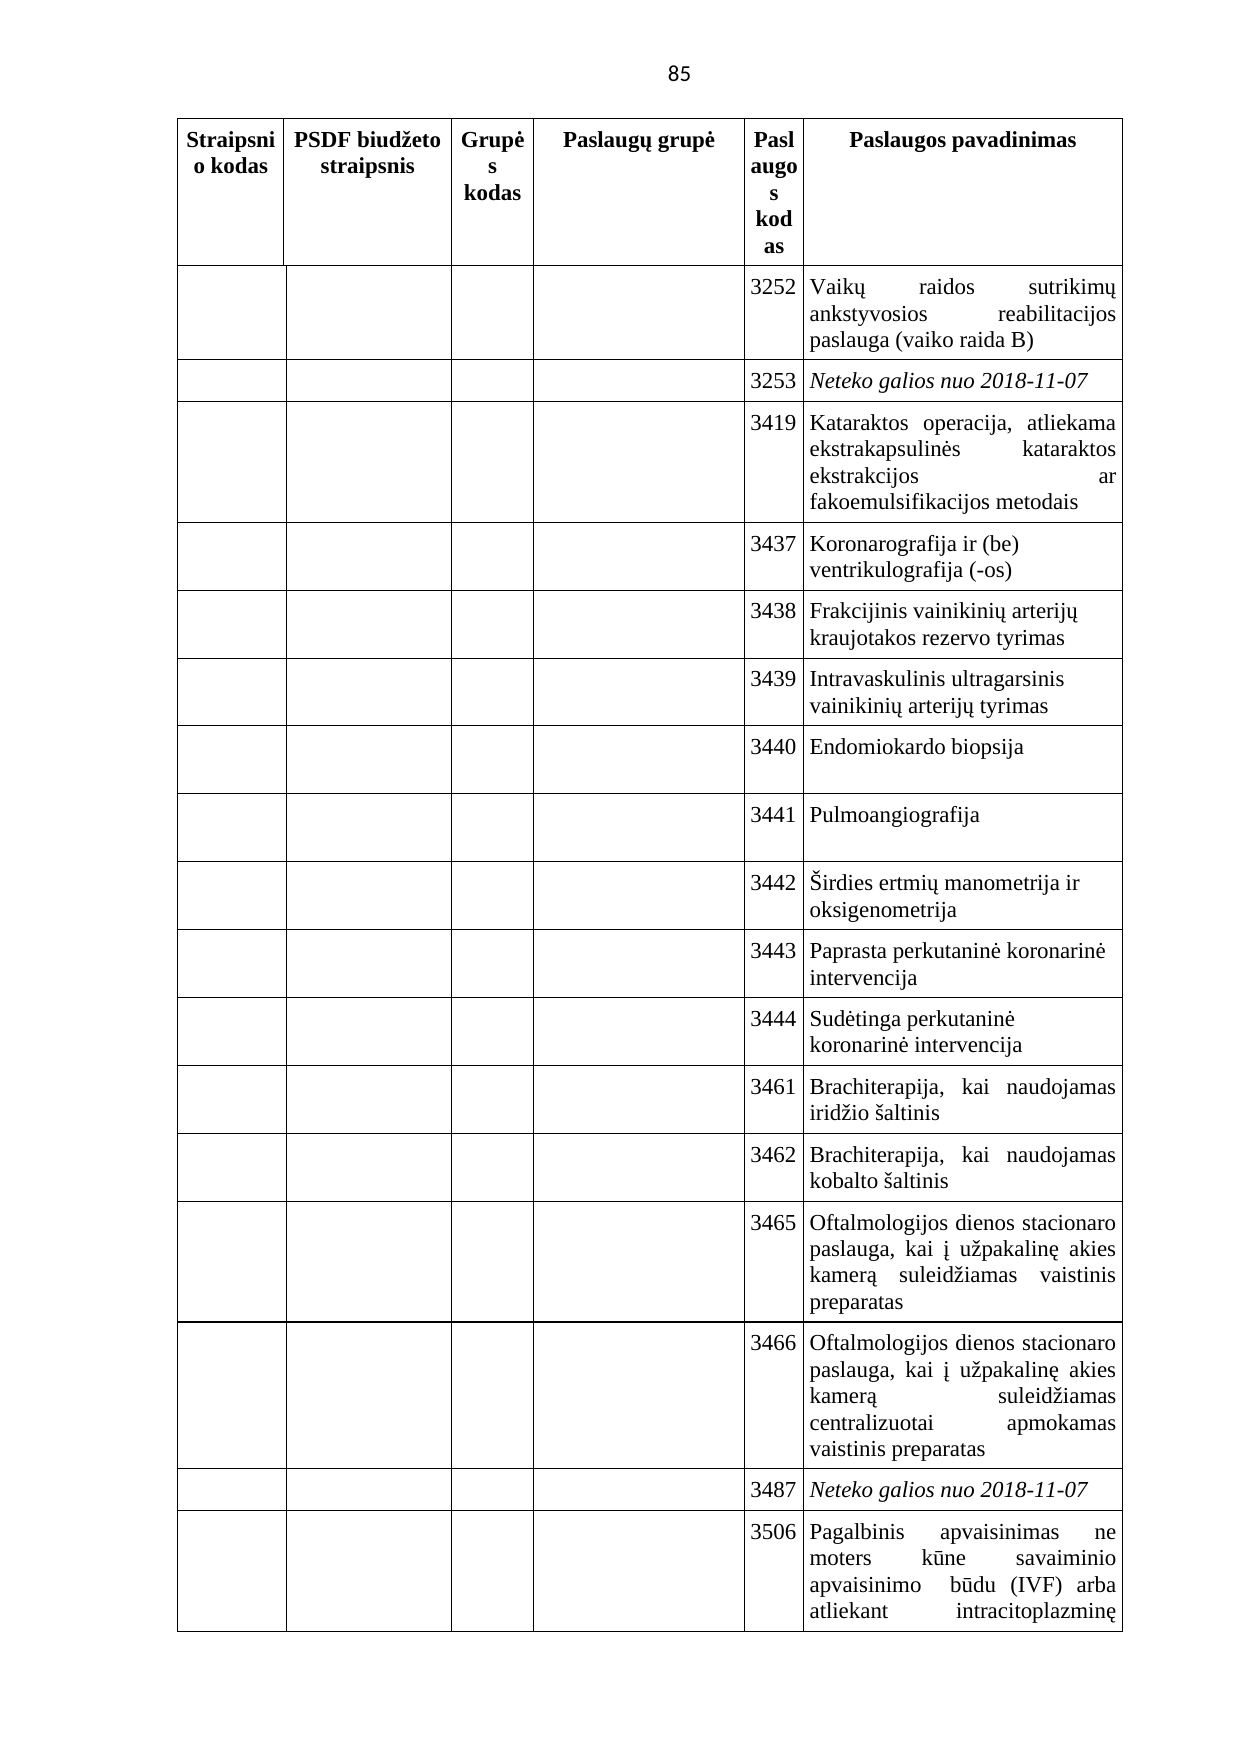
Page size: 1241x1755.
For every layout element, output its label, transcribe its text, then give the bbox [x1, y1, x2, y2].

table_cell Neteko galios nuo 2018-11-07 [804, 1469, 1122, 1510]
table_header Straipsnio kodas [178, 119, 283, 265]
table_cell [287, 1134, 451, 1201]
table_cell [534, 1323, 744, 1468]
table_cell [178, 930, 286, 997]
table_header Paslaugos kodas [745, 119, 803, 265]
table_cell [178, 266, 286, 359]
table_cell 3506 [745, 1511, 803, 1631]
table_cell Pulmoangiografija [804, 794, 1122, 861]
table_cell [452, 726, 533, 793]
table_cell 3419 [745, 402, 803, 522]
table_cell 3440 [745, 726, 803, 793]
table_cell [452, 930, 533, 997]
table_cell [287, 1066, 451, 1133]
table_cell [534, 1134, 744, 1201]
table_cell Paprasta perkutaninė koronarinė intervencija [804, 930, 1122, 997]
table_cell [178, 402, 286, 522]
table_cell [534, 726, 744, 793]
table_cell [178, 1469, 286, 1510]
table_cell [452, 862, 533, 929]
table_cell Kataraktos operacija, atliekama ekstrakapsulinės kataraktos ekstrakcijos ar fakoemulsifikacijos metodais [804, 402, 1122, 522]
table_cell [534, 794, 744, 861]
table_cell 3252 [745, 266, 803, 359]
table_cell [287, 266, 451, 359]
table_cell [287, 794, 451, 861]
table_cell 3439 [745, 659, 803, 725]
table_cell [534, 360, 744, 401]
table_cell [452, 1323, 533, 1468]
table_cell [178, 726, 286, 793]
table_cell [534, 1469, 744, 1510]
table_cell [452, 1511, 533, 1631]
table_cell [534, 1202, 744, 1321]
table_header PSDF biudžeto straipsnis [284, 119, 451, 265]
table_cell [178, 1511, 286, 1631]
table_cell [452, 360, 533, 401]
table_cell Brachiterapija, kai naudojamas iridžio šaltinis [804, 1066, 1122, 1133]
table_cell [287, 998, 451, 1065]
table_cell [452, 523, 533, 589]
table_cell 3253 [745, 360, 803, 401]
table_cell [287, 591, 451, 657]
table_cell [452, 1134, 533, 1201]
table_cell [534, 266, 744, 359]
table_cell [534, 1511, 744, 1631]
table_header Paslaugos pavadinimas [804, 119, 1122, 265]
table_cell [178, 591, 286, 657]
table_cell Endomiokardo biopsija [804, 726, 1122, 793]
table_cell 3444 [745, 998, 803, 1065]
table_cell [287, 402, 451, 522]
table_cell [287, 1323, 451, 1468]
table_cell 3441 [745, 794, 803, 861]
table_cell [178, 794, 286, 861]
table_cell [452, 998, 533, 1065]
table_cell 3438 [745, 591, 803, 657]
table_cell [534, 998, 744, 1065]
table_cell 3487 [745, 1469, 803, 1510]
table_cell 3461 [745, 1066, 803, 1133]
table_cell 3466 [745, 1323, 803, 1468]
table_cell Frakcijinis vainikinių arterijų kraujotakos rezervo tyrimas [804, 591, 1122, 657]
table_cell [534, 1066, 744, 1133]
table_cell [287, 659, 451, 725]
table_cell [534, 402, 744, 522]
table_cell Pagalbinis apvaisinimas ne moters kūne savaiminio apvaisinimo būdu (IVF) arba atliekant intracitoplazminę [804, 1511, 1122, 1631]
table_cell 3437 [745, 523, 803, 589]
table_cell [287, 360, 451, 401]
table_cell [452, 1469, 533, 1510]
table_cell [178, 1066, 286, 1133]
table_cell [178, 998, 286, 1065]
table_cell Neteko galios nuo 2018-11-07 [804, 360, 1122, 401]
table_cell [178, 1323, 286, 1468]
table_cell [287, 1469, 451, 1510]
table_cell [452, 402, 533, 522]
table_cell [287, 523, 451, 589]
table_cell Oftalmologijos dienos stacionaro paslauga, kai į užpakalinę akies kamerą suleidžiamas centralizuotai apmokamas vaistinis preparatas [804, 1323, 1122, 1468]
table_cell [178, 1202, 286, 1321]
table_cell [287, 862, 451, 929]
table_cell Širdies ertmių manometrija ir oksigenometrija [804, 862, 1122, 929]
table_cell [534, 591, 744, 657]
table_cell 3465 [745, 1202, 803, 1321]
table_cell Vaikų raidos sutrikimų ankstyvosios reabilitacijos paslauga (vaiko raida B) [804, 266, 1122, 359]
table_cell [452, 591, 533, 657]
table_cell Koronarografija ir (be) ventrikulografija (-os) [804, 523, 1122, 589]
table_cell [287, 1202, 451, 1321]
table_cell [287, 726, 451, 793]
table_header Paslaugų grupė [534, 119, 744, 265]
table_cell Brachiterapija, kai naudojamas kobalto šaltinis [804, 1134, 1122, 1201]
table_cell [452, 266, 533, 359]
table_cell Oftalmologijos dienos stacionaro paslauga, kai į užpakalinę akies kamerą suleidžiamas vaistinis preparatas [804, 1202, 1122, 1321]
table_header Grupės kodas [452, 119, 533, 265]
table_cell [534, 862, 744, 929]
table_cell 3442 [745, 862, 803, 929]
table_cell [452, 794, 533, 861]
table_cell [534, 930, 744, 997]
table_cell Intravaskulinis ultragarsinis vainikinių arterijų tyrimas [804, 659, 1122, 725]
table_cell [534, 659, 744, 725]
table_cell [452, 659, 533, 725]
table_cell [178, 659, 286, 725]
table_cell 3443 [745, 930, 803, 997]
table_cell [287, 930, 451, 997]
table_cell [287, 1511, 451, 1631]
table_cell [178, 862, 286, 929]
table_cell [452, 1202, 533, 1321]
table_cell [178, 523, 286, 589]
table_cell 3462 [745, 1134, 803, 1201]
table_cell [452, 1066, 533, 1133]
table_cell [178, 1134, 286, 1201]
table_cell [534, 523, 744, 589]
table_cell Sudėtinga perkutaninė koronarinė intervencija [804, 998, 1122, 1065]
table_cell [178, 360, 286, 401]
